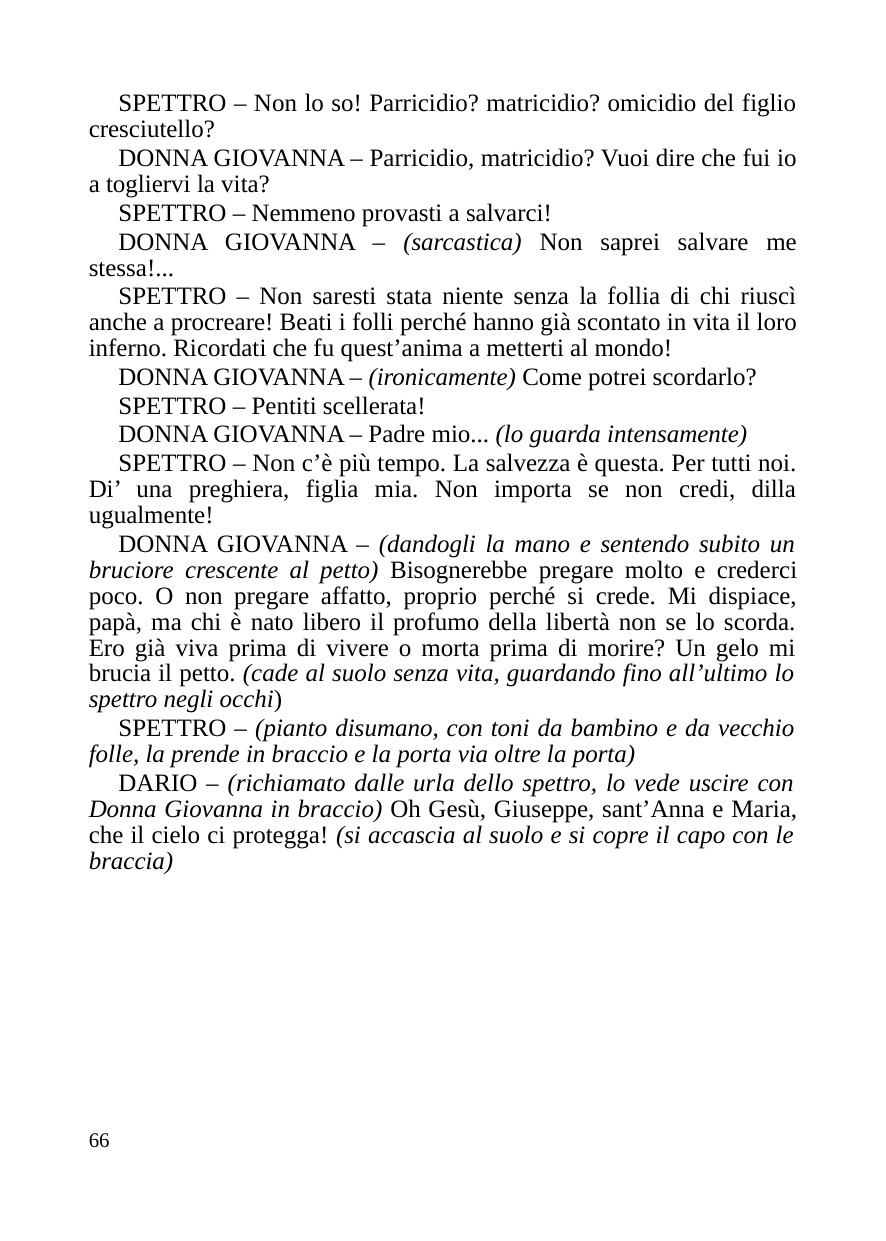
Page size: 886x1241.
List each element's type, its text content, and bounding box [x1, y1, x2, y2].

text SPETTRO – (pianto disumano, con toni da bambino e da vecchio folle, la prende in braccio e la porta via oltre la porta) [88, 713, 797, 768]
text DONNA GIOVANNA – Parricidio, matricidio? Vuoi dire che fui io a togliervi la vita? [88, 143, 797, 198]
text SPETTRO – Nemmeno provasti a salvarci! [88, 198, 797, 227]
text SPETTRO – Non c’è più tempo. La salvezza è questa. Per tutti noi. Di’ una preghiera, figlia mia. Non importa se non credi, dilla ugualmente! [88, 448, 797, 529]
text DONNA GIOVANNA – Padre mio... (lo guarda intensamente) [88, 419, 797, 448]
text DARIO – (richiamato dalle urla dello spettro, lo vede uscire con Donna Giovanna in braccio) Oh Gesù, Giuseppe, sant’Anna e Maria, che il cielo ci protegga! (si accascia al suolo e si copre il capo con le braccia) [88, 768, 797, 874]
text SPETTRO – Non saresti stata niente senza la follia di chi riuscì anche a procreare! Beati i folli perché hanno già scontato in vita il loro inferno. Ricordati che fu quest’anima a metterti al mondo! [88, 281, 797, 362]
text SPETTRO – Non lo so! Parricidio? matricidio? omicidio del figlio cresciutello? [88, 88, 797, 143]
text DONNA GIOVANNA – (sarcastica) Non saprei salvare me stessa!... [88, 227, 797, 281]
text DONNA GIOVANNA – (ironicamente) Come potrei scordarlo? [88, 362, 797, 391]
text DONNA GIOVANNA – (dandogli la mano e sentendo subito un bruciore crescente al petto) Bisognerebbe pregare molto e crederci poco. O non pregare affatto, proprio perché si crede. Mi dispiace, papà, ma chi è nato libero il profumo della libertà non se lo scorda. Ero già viva prima di vivere o morta prima di morire? Un gelo mi brucia il petto. (cade al suolo senza vita, guardando fino all’ultimo lo spettro negli occhi) [88, 529, 797, 713]
text SPETTRO – Pentiti scellerata! [88, 391, 797, 419]
